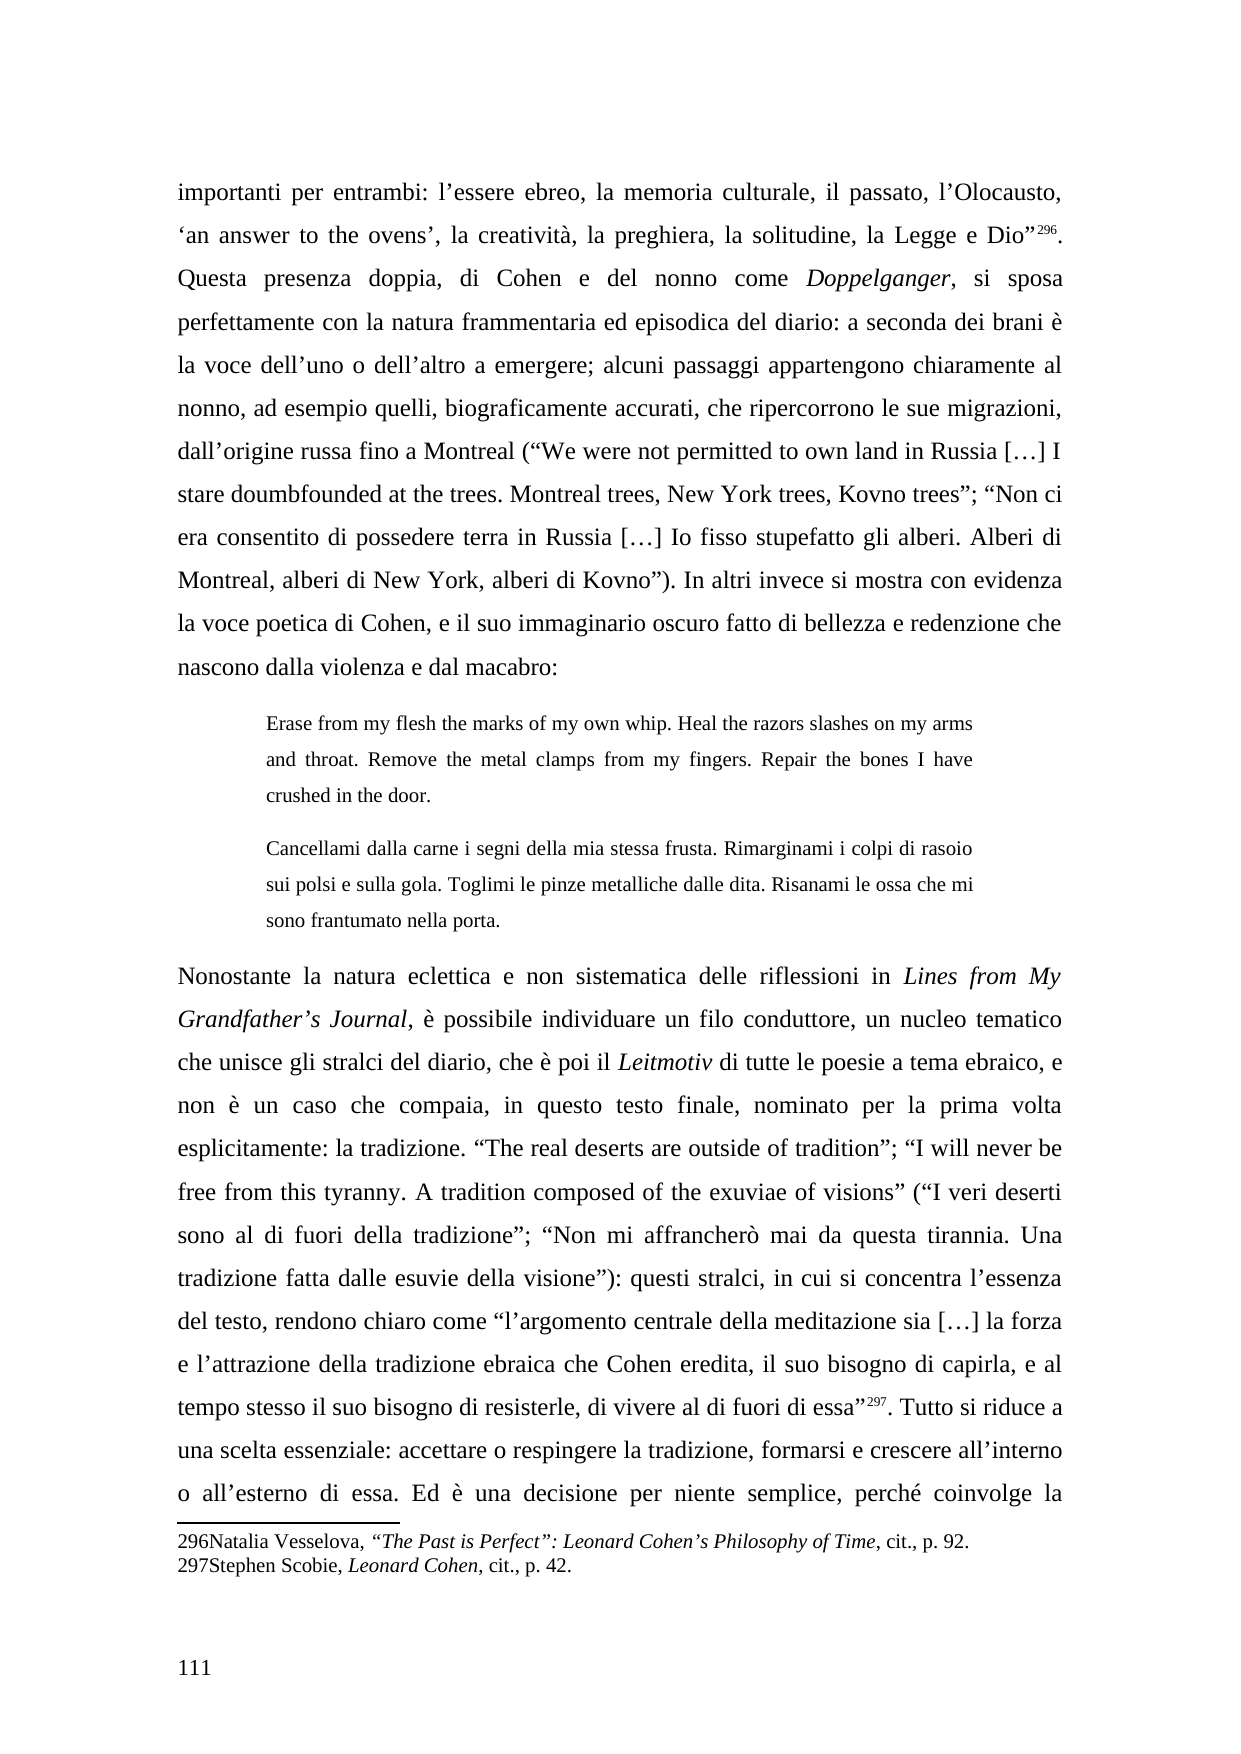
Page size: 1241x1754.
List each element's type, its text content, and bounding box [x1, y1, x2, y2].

text importanti per entrambi: l’essere ebreo, la memoria culturale, il passato, l’Olocausto, ‘an answer to the ovens’, la creatività, la preghiera, la solitudine, la Legge e Dio”. Questa presenza doppia, di Cohen e del nonno come Doppelganger, si sposa perfettamente con la natura frammentaria ed episodica del diario: a seconda dei brani è la voce dell’uno o dell’altro a emergere; alcuni passaggi appartengono chiaramente al nonno, ad esempio quelli, biograficamente accurati, che ripercorrono le sue migrazioni, dall’origine russa fino a Montreal (“We were not permitted to own land in Russia […] I stare doumbfounded at the trees. Montreal trees, New York trees, Kovno trees”; “Non ci era consentito di possedere terra in Russia […] Io fisso stupefatto gli alberi. Alberi di Montreal, alberi di New York, alberi di Kovno”). In altri invece si mostra con evidenza la voce poetica di Cohen, e il suo immaginario oscuro fatto di bellezza e redenzione che nascono dalla violenza e dal macabro: [177, 177, 1063, 680]
text Stephen Scobie, Leonard Cohen, cit., p. 42. [177, 1553, 1063, 1577]
text Nonostante la natura eclettica e non sistematica delle riflessioni in Lines from My Grandfather’s Journal, è possibile individuare un filo conduttore, un nucleo tematico che unisce gli stralci del diario, che è poi il Leitmotiv di tutte le poesie a tema ebraico, e non è un caso che compaia, in questo testo finale, nominato per la prima volta esplicitamente: la tradizione. “The real deserts are outside of tradition”; “I will never be free from this tyranny. A tradition composed of the exuviae of visions” (“I veri deserti sono al di fuori della tradizione”; “Non mi affrancherò mai da questa tirannia. Una tradizione fatta dalle esuvie della visione”): questi stralci, in cui si concentra l’essenza del testo, rendono chiaro come “l’argomento centrale della meditazione sia […] la forza e l’attrazione della tradizione ebraica che Cohen eredita, il suo bisogno di capirla, e al tempo stesso il suo bisogno di resisterle, di vivere al di fuori di essa”. Tutto si riduce a una scelta essenziale: accettare o respingere la tradizione, formarsi e crescere all’interno o all’esterno di essa. Ed è una decisione per niente semplice, perché coinvolge la [177, 961, 1063, 1507]
text Erase from my flesh the marks of my own whip. Heal the razors slashes on my arms and throat. Remove the metal clamps from my fingers. Repair the bones I have crushed in the door. [266, 711, 974, 807]
text Natalia Vesselova, “The Past is Perfect”: Leonard Cohen’s Philosophy of Time, cit., p. 92. [177, 1529, 1063, 1553]
text Cancellami dalla carne i segni della mia stessa frusta. Rimarginami i colpi di rasoio sui polsi e sulla gola. Toglimi le pinze metalliche dalle dita. Risanami le ossa che mi sono frantumato nella porta. [266, 836, 974, 932]
